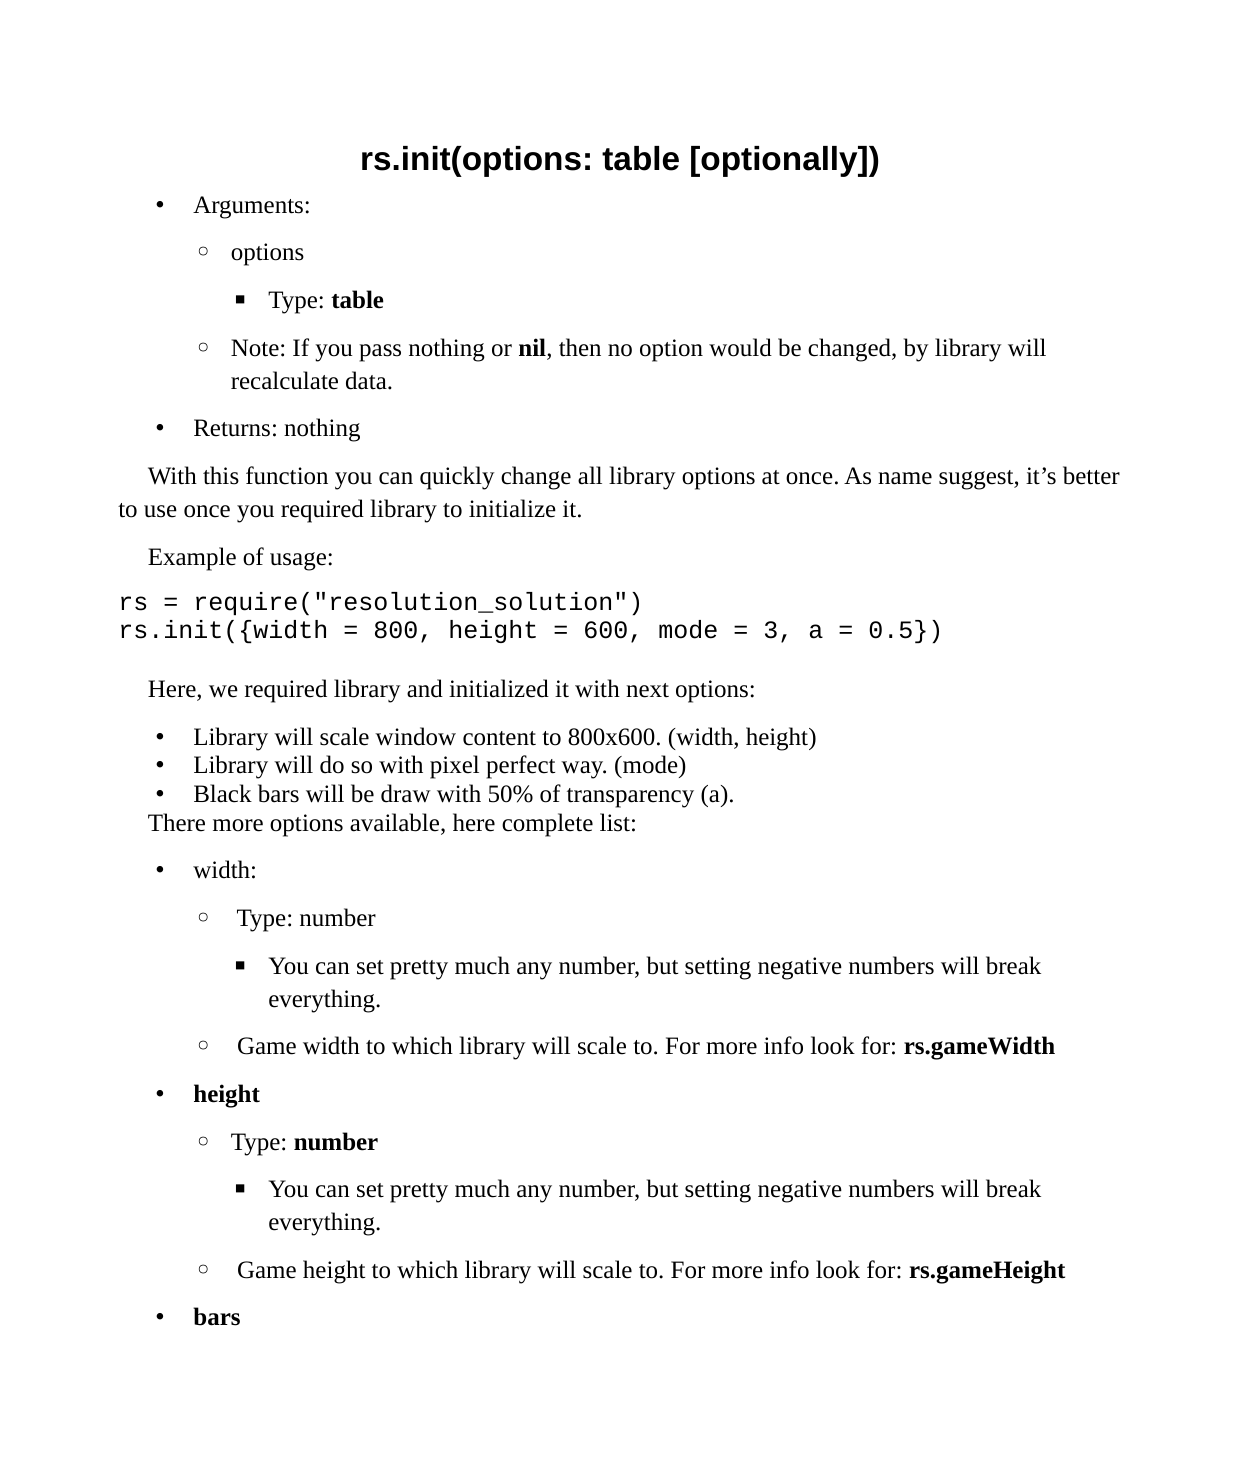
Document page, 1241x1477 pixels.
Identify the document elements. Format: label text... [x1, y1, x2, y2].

list Type: table [231, 285, 1122, 314]
list You can set pretty much any number, but setting negative numbers will break everything. [231, 1174, 1122, 1236]
text Here, we required library and initialized it with next options: [118, 674, 1122, 703]
text Example of usage: [118, 542, 1122, 570]
list Note: If you pass nothing or nil, then no option would be changed, by library will recalculate data. [193, 333, 1122, 394]
list Black bars will be draw with 50% of transparency (a). [156, 779, 1122, 808]
list Game width to which library will scale to. For more info look for: rs.gameWidth [193, 1031, 1122, 1060]
list Type: number [193, 1127, 1122, 1155]
list Arguments: [156, 190, 1122, 219]
list height [156, 1079, 1122, 1108]
text There more options available, here complete list: [118, 808, 1122, 837]
list width: [156, 856, 1122, 884]
list Library will scale window content to 800x600. (width, height) [156, 722, 1122, 751]
list Type: number [193, 903, 1122, 932]
list Returns: nothing [156, 413, 1122, 442]
list Library will do so with pixel perfect way. (mode) [156, 751, 1122, 779]
list bars [156, 1302, 1122, 1331]
list Game height to which library will scale to. For more info look for: rs.gameHeight [193, 1255, 1122, 1284]
text With this function you can quickly change all library options at once. As name suggest, it’s better to use once you required library to initialize it. [118, 461, 1122, 523]
text rs.init({width = 800, height = 600, mode = 3, a = 0.5}) [118, 617, 1122, 646]
list options [193, 237, 1122, 266]
list You can set pretty much any number, but setting negative numbers will break everything. [231, 951, 1122, 1013]
text rs = require("resolution_solution") [118, 589, 1122, 617]
subtitle rs.init(options: table [optionally]) [118, 139, 1122, 177]
